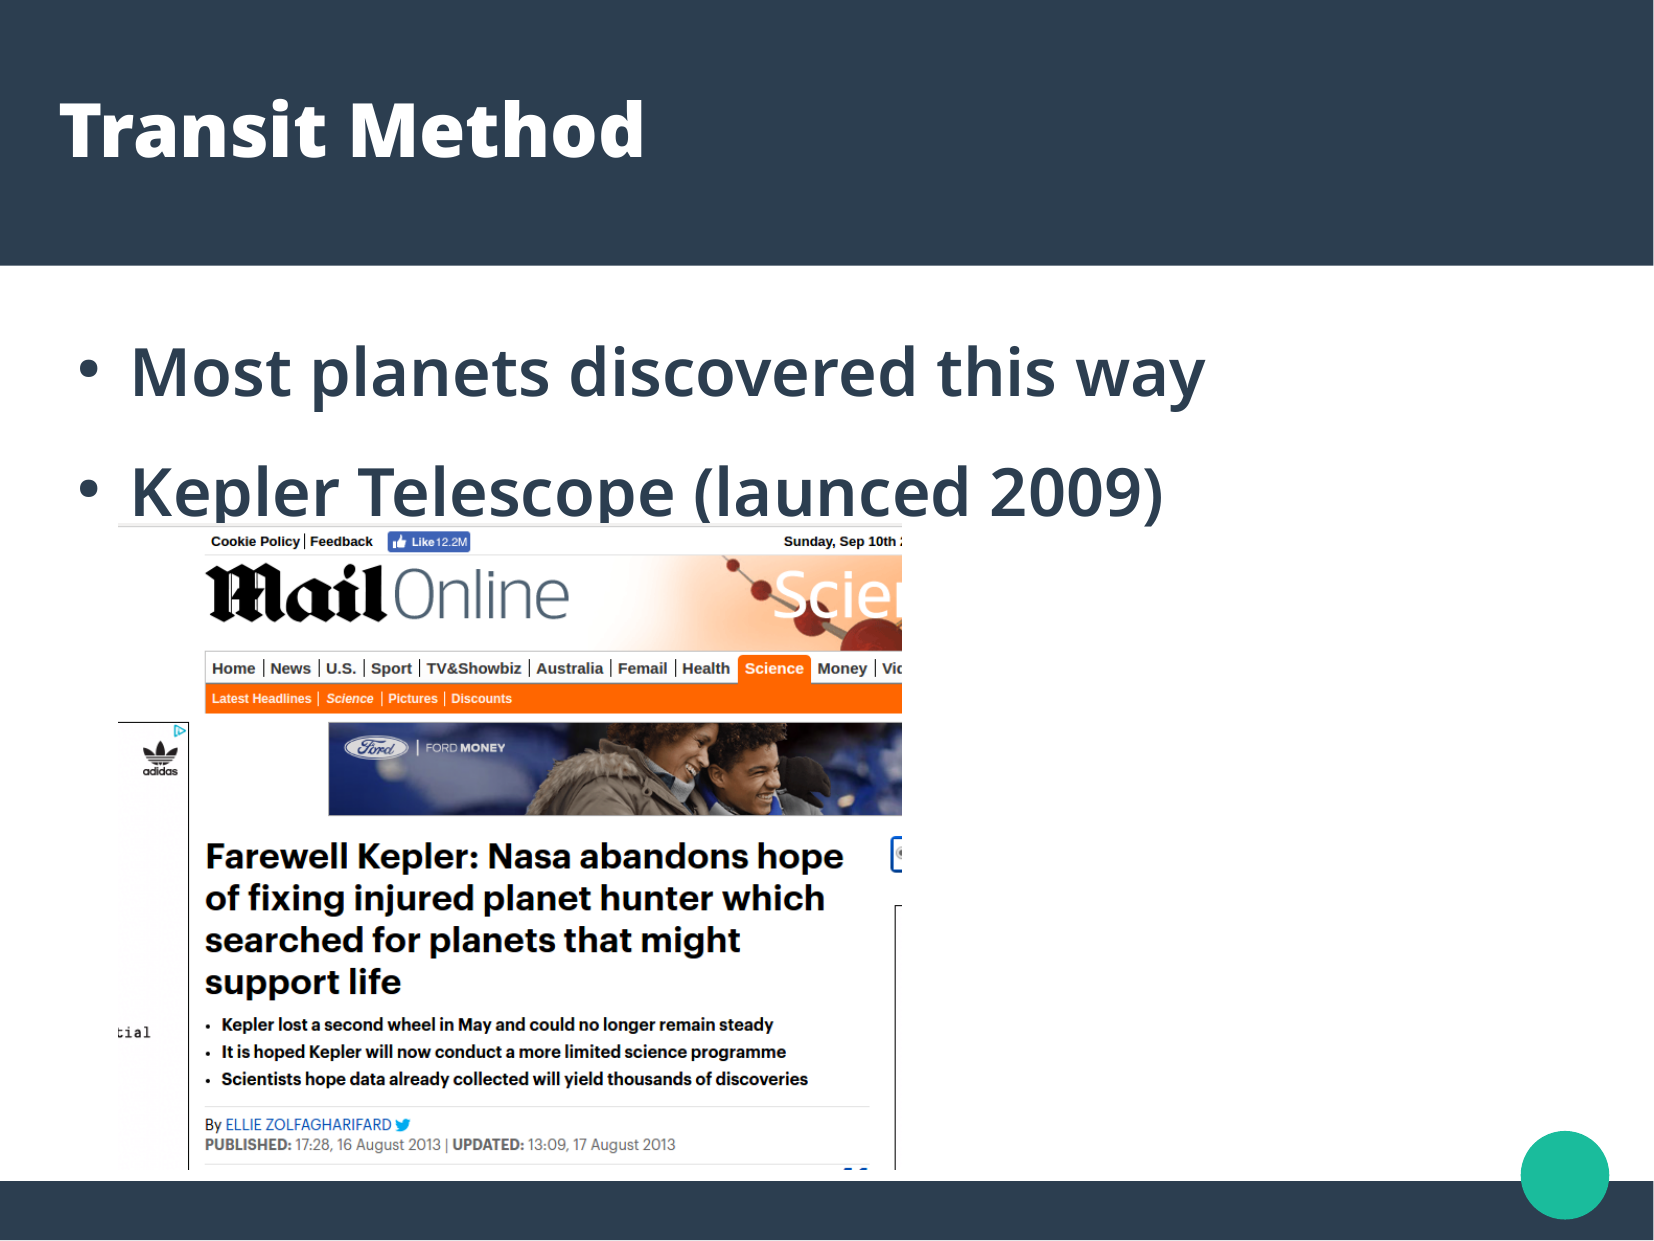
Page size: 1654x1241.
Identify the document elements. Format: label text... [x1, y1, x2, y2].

list Most planets discovered this way Kepler Telescope (launced 2009) [59, 324, 1595, 1152]
title Transit Method [59, 49, 1595, 207]
picture [118, 523, 902, 1170]
